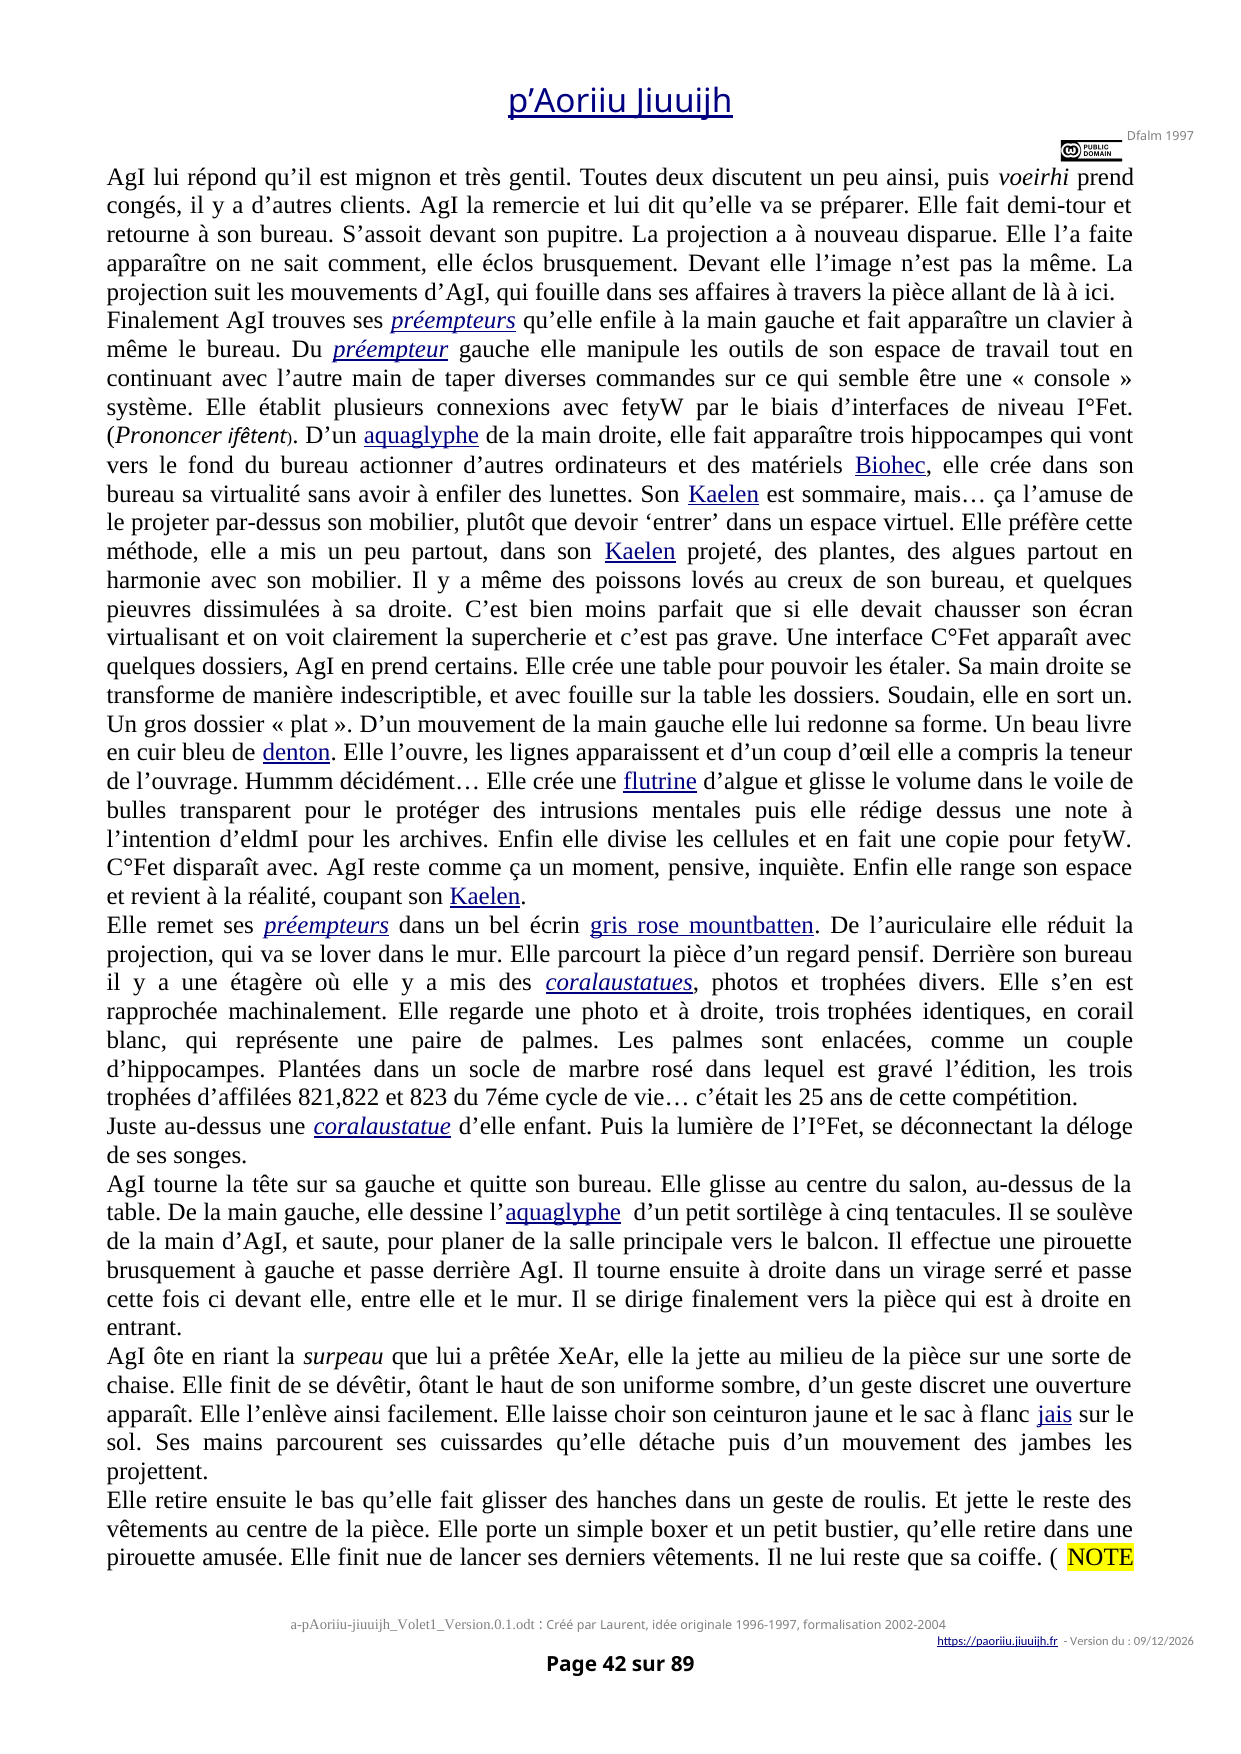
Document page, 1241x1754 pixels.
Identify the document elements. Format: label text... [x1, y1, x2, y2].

text AgI ôte en riant la surpeau que lui a prêtée XeAr, elle la jette au milieu de la pièce sur une sorte de chaise. Elle finit de se dévêtir, ôtant le haut de son uniforme sombre, d’un geste discret une ouverture apparaît. Elle l’enlève ainsi facilement. Elle laisse choir son ceinturon jaune et le sac à flanc jais sur le sol. Ses mains parcourent ses cuissardes qu’elle détache puis d’un mouvement des jambes les projettent. [106, 1341, 1134, 1485]
text Elle retire ensuite le bas qu’elle fait glisser des hanches dans un geste de roulis. Et jette le reste des vêtements au centre de la pièce. Elle porte un simple boxer et un petit bustier, qu’elle retire dans une pirouette amusée. Elle finit nue de lancer ses derniers vêtements. Il ne lui reste que sa coiffe. ( NOTE [106, 1485, 1134, 1571]
text Juste au-dessus une coralaustatue d’elle enfant. Puis la lumière de l’I°Fet, se déconnectant la déloge de ses songes. [106, 1111, 1134, 1169]
text Finalement AgI trouves ses préempteurs qu’elle enfile à la main gauche et fait apparaître un clavier à même le bureau. Du préempteur gauche elle manipule les outils de son espace de travail tout en continuant avec l’autre main de taper diverses commandes sur ce qui semble être une « console » système. Elle établit plusieurs connexions avec fetyW par le biais d’interfaces de niveau I°Fet. (Prononcer ifêtent). D’un aquaglyphe de la main droite, elle fait apparaître trois hippocampes qui vont vers le fond du bureau actionner d’autres ordinateurs et des matériels Biohec, elle crée dans son bureau sa virtualité sans avoir à enfiler des lunettes. Son Kaelen est sommaire, mais… ça l’amuse de le projeter par-dessus son mobilier, plutôt que devoir ‘entrer’ dans un espace virtuel. Elle préfère cette méthode, elle a mis un peu partout, dans son Kaelen projeté, des plantes, des algues partout en harmonie avec son mobilier. Il y a même des poissons lovés au creux de son bureau, et quelques pieuvres dissimulées à sa droite. C’est bien moins parfait que si elle devait chausser son écran virtualisant et on voit clairement la supercherie et c’est pas grave. Une interface C°Fet apparaît avec quelques dossiers, AgI en prend certains. Elle crée une table pour pouvoir les étaler. Sa main droite se transforme de manière indescriptible, et avec fouille sur la table les dossiers. Soudain, elle en sort un. Un gros dossier « plat ». D’un mouvement de la main gauche elle lui redonne sa forme. Un beau livre en cuir bleu de denton. Elle l’ouvre, les lignes apparaissent et d’un coup d’œil elle a compris la teneur de l’ouvrage. Hummm décidément… Elle crée une flutrine d’algue et glisse le volume dans le voile de bulles transparent pour le protéger des intrusions mentales puis elle rédige dessus une note à l’intention d’eldmI pour les archives. Enfin elle divise les cellules et en fait une copie pour fetyW. C°Fet disparaît avec. AgI reste comme ça un moment, pensive, inquiète. Enfin elle range son espace et revient à la réalité, coupant son Kaelen. [106, 306, 1134, 910]
text AgI tourne la tête sur sa gauche et quitte son bureau. Elle glisse au centre du salon, au-dessus de la table. De la main gauche, elle dessine l’aquaglyphe d’un petit sortilège à cinq tentacules. Il se soulève de la main d’AgI, et saute, pour planer de la salle principale vers le balcon. Il effectue une pirouette brusquement à gauche et passe derrière AgI. Il tourne ensuite à droite dans un virage serré et passe cette fois ci devant elle, entre elle et le mur. Il se dirige finalement vers la pièce qui est à droite en entrant. [106, 1169, 1134, 1341]
text AgI lui répond qu’il est mignon et très gentil. Toutes deux discutent un peu ainsi, puis voeirhi prend congés, il y a d’autres clients. AgI la remercie et lui dit qu’elle va se préparer. Elle fait demi-tour et retourne à son bureau. S’assoit devant son pupitre. La projection a à nouveau disparue. Elle l’a faite apparaître on ne sait comment, elle éclos brusquement. Devant elle l’image n’est pas la même. La projection suit les mouvements d’AgI, qui fouille dans ses affaires à travers la pièce allant de là à ici. [106, 162, 1134, 306]
text Elle remet ses préempteurs dans un bel écrin gris rose mountbatten. De l’auriculaire elle réduit la projection, qui va se lover dans le mur. Elle parcourt la pièce d’un regard pensif. Derrière son bureau il y a une étagère où elle y a mis des coralaustatues, photos et trophées divers. Elle s’en est rapprochée machinalement. Elle regarde une photo et à droite, trois trophées identiques, en corail blanc, qui représente une paire de palmes. Les palmes sont enlacées, comme un couple d’hippocampes. Plantées dans un socle de marbre rosé dans lequel est gravé l’édition, les trois trophées d’affilées 821,822 et 823 du 7éme cycle de vie… c’était les 25 ans de cette compétition. [106, 910, 1134, 1111]
